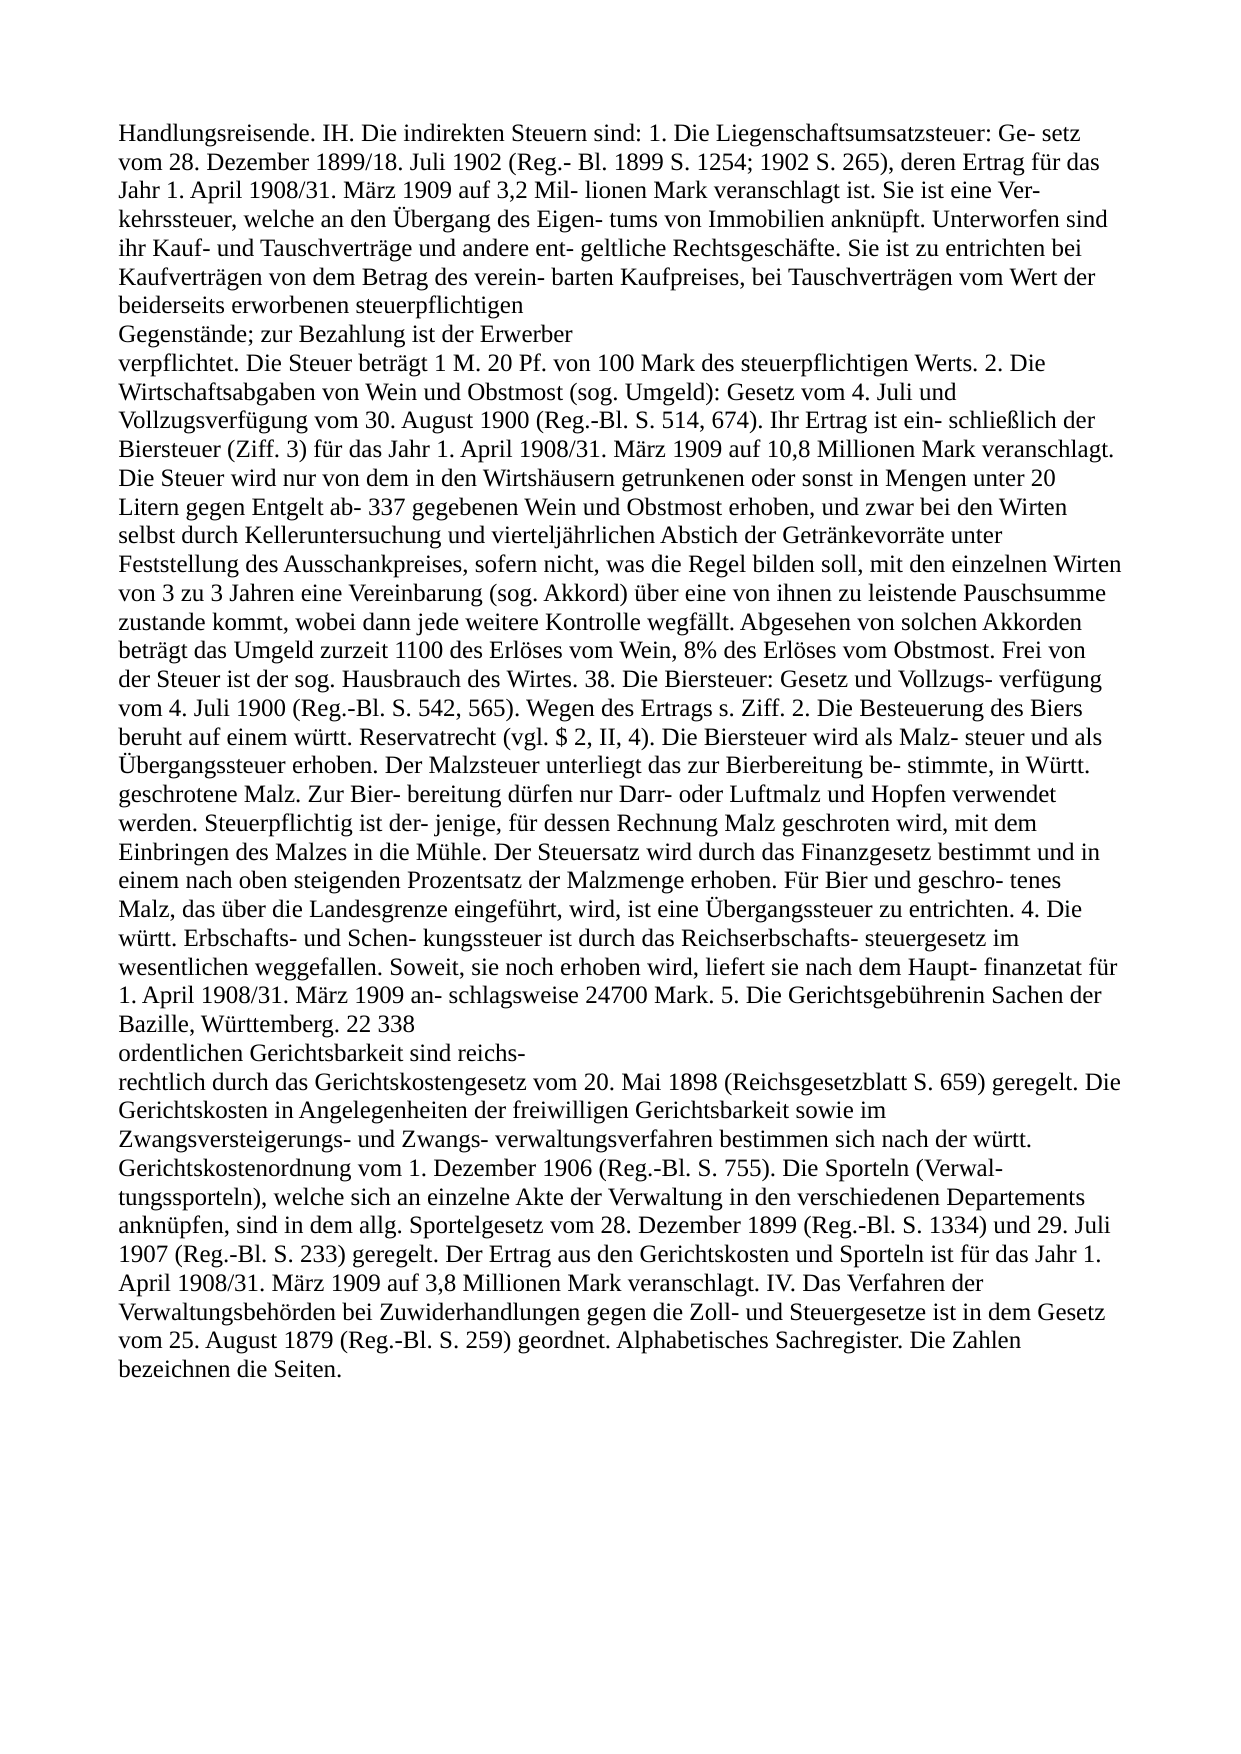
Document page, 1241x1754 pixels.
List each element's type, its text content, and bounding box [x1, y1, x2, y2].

text Handlungsreisende. IH. Die indirekten Steuern sind: 1. Die Liegenschaftsumsatzsteuer: Ge- setz vom 28. Dezember 1899/18. Juli 1902 (Reg.- Bl. 1899 S. 1254; 1902 S. 265), deren Ertrag für das Jahr 1. April 1908/31. März 1909 auf 3,2 Mil- lionen Mark veranschlagt ist. Sie ist eine Ver- kehrssteuer, welche an den Übergang des Eigen- tums von Immobilien anknüpft. Unterworfen sind ihr Kauf- und Tauschverträge und andere ent- geltliche Rechtsgeschäfte. Sie ist zu entrichten bei Kaufverträgen von dem Betrag des verein- barten Kaufpreises, bei Tauschverträgen vom Wert der beiderseits erworbenen steuerpflichtigen [118, 118, 1122, 319]
text verpflichtet. Die Steuer beträgt 1 M. 20 Pf. von 100 Mark des steuerpflichtigen Werts. 2. Die Wirtschaftsabgaben von Wein und Obstmost (sog. Umgeld): Gesetz vom 4. Juli und Vollzugsverfügung vom 30. August 1900 (Reg.-Bl. S. 514, 674). Ihr Ertrag ist ein- schließlich der Biersteuer (Ziff. 3) für das Jahr 1. April 1908/31. März 1909 auf 10,8 Millionen Mark veranschlagt. Die Steuer wird nur von dem in den Wirtshäusern getrunkenen oder sonst in Mengen unter 20 Litern gegen Entgelt ab- 337 gegebenen Wein und Obstmost erhoben, und zwar bei den Wirten selbst durch Kelleruntersuchung und vierteljährlichen Abstich der Getränkevorräte unter Feststellung des Ausschankpreises, sofern nicht, was die Regel bilden soll, mit den einzelnen Wirten von 3 zu 3 Jahren eine Vereinbarung (sog. Akkord) über eine von ihnen zu leistende Pauschsumme zustande kommt, wobei dann jede weitere Kontrolle wegfällt. Abgesehen von solchen Akkorden beträgt das Umgeld zurzeit 1100 des Erlöses vom Wein, 8% des Erlöses vom Obstmost. Frei von der Steuer ist der sog. Hausbrauch des Wirtes. 38. Die Biersteuer: Gesetz und Vollzugs- verfügung vom 4. Juli 1900 (Reg.-Bl. S. 542, 565). Wegen des Ertrags s. Ziff. 2. Die Besteuerung des Biers beruht auf einem württ. Reservatrecht (vgl. $ 2, II, 4). Die Biersteuer wird als Malz- steuer und als Übergangssteuer erhoben. Der Malzsteuer unterliegt das zur Bierbereitung be- stimmte, in Württ. geschrotene Malz. Zur Bier- bereitung dürfen nur Darr- oder Luftmalz und Hopfen verwendet werden. Steuerpflichtig ist der- jenige, für dessen Rechnung Malz geschroten wird, mit dem Einbringen des Malzes in die Mühle. Der Steuersatz wird durch das Finanzgesetz bestimmt und in einem nach oben steigenden Prozentsatz der Malzmenge erhoben. Für Bier und geschro- tenes Malz, das über die Landesgrenze eingeführt, wird, ist eine Übergangssteuer zu entrichten. 4. Die württ. Erbschafts- und Schen- kungssteuer ist durch das Reichserbschafts- steuergesetz im wesentlichen weggefallen. Soweit, sie noch erhoben wird, liefert sie nach dem Haupt- finanzetat für 1. April 1908/31. März 1909 an- schlagsweise 24700 Mark. 5. Die Gerichtsgebührenin Sachen der Bazille, Württemberg. 22 338 [118, 348, 1122, 1038]
text Gegenstände; zur Bezahlung ist der Erwerber [118, 319, 1122, 348]
text ordentlichen Gerichtsbarkeit sind reichs- [118, 1038, 1122, 1067]
text rechtlich durch das Gerichtskostengesetz vom 20. Mai 1898 (Reichsgesetzblatt S. 659) geregelt. Die Gerichtskosten in Angelegenheiten der freiwilligen Gerichtsbarkeit sowie im Zwangsversteigerungs- und Zwangs- verwaltungsverfahren bestimmen sich nach der württ. Gerichtskostenordnung vom 1. Dezember 1906 (Reg.-Bl. S. 755). Die Sporteln (Verwal- tungssporteln), welche sich an einzelne Akte der Verwaltung in den verschiedenen Departements anknüpfen, sind in dem allg. Sportelgesetz vom 28. Dezember 1899 (Reg.-Bl. S. 1334) und 29. Juli 1907 (Reg.-Bl. S. 233) geregelt. Der Ertrag aus den Gerichtskosten und Sporteln ist für das Jahr 1. April 1908/31. März 1909 auf 3,8 Millionen Mark veranschlagt. IV. Das Verfahren der Verwaltungsbehörden bei Zuwiderhandlungen gegen die Zoll- und Steuergesetze ist in dem Gesetz vom 25. August 1879 (Reg.-Bl. S. 259) geordnet. Alphabetisches Sachregister. Die Zahlen bezeichnen die Seiten. [118, 1067, 1122, 1383]
